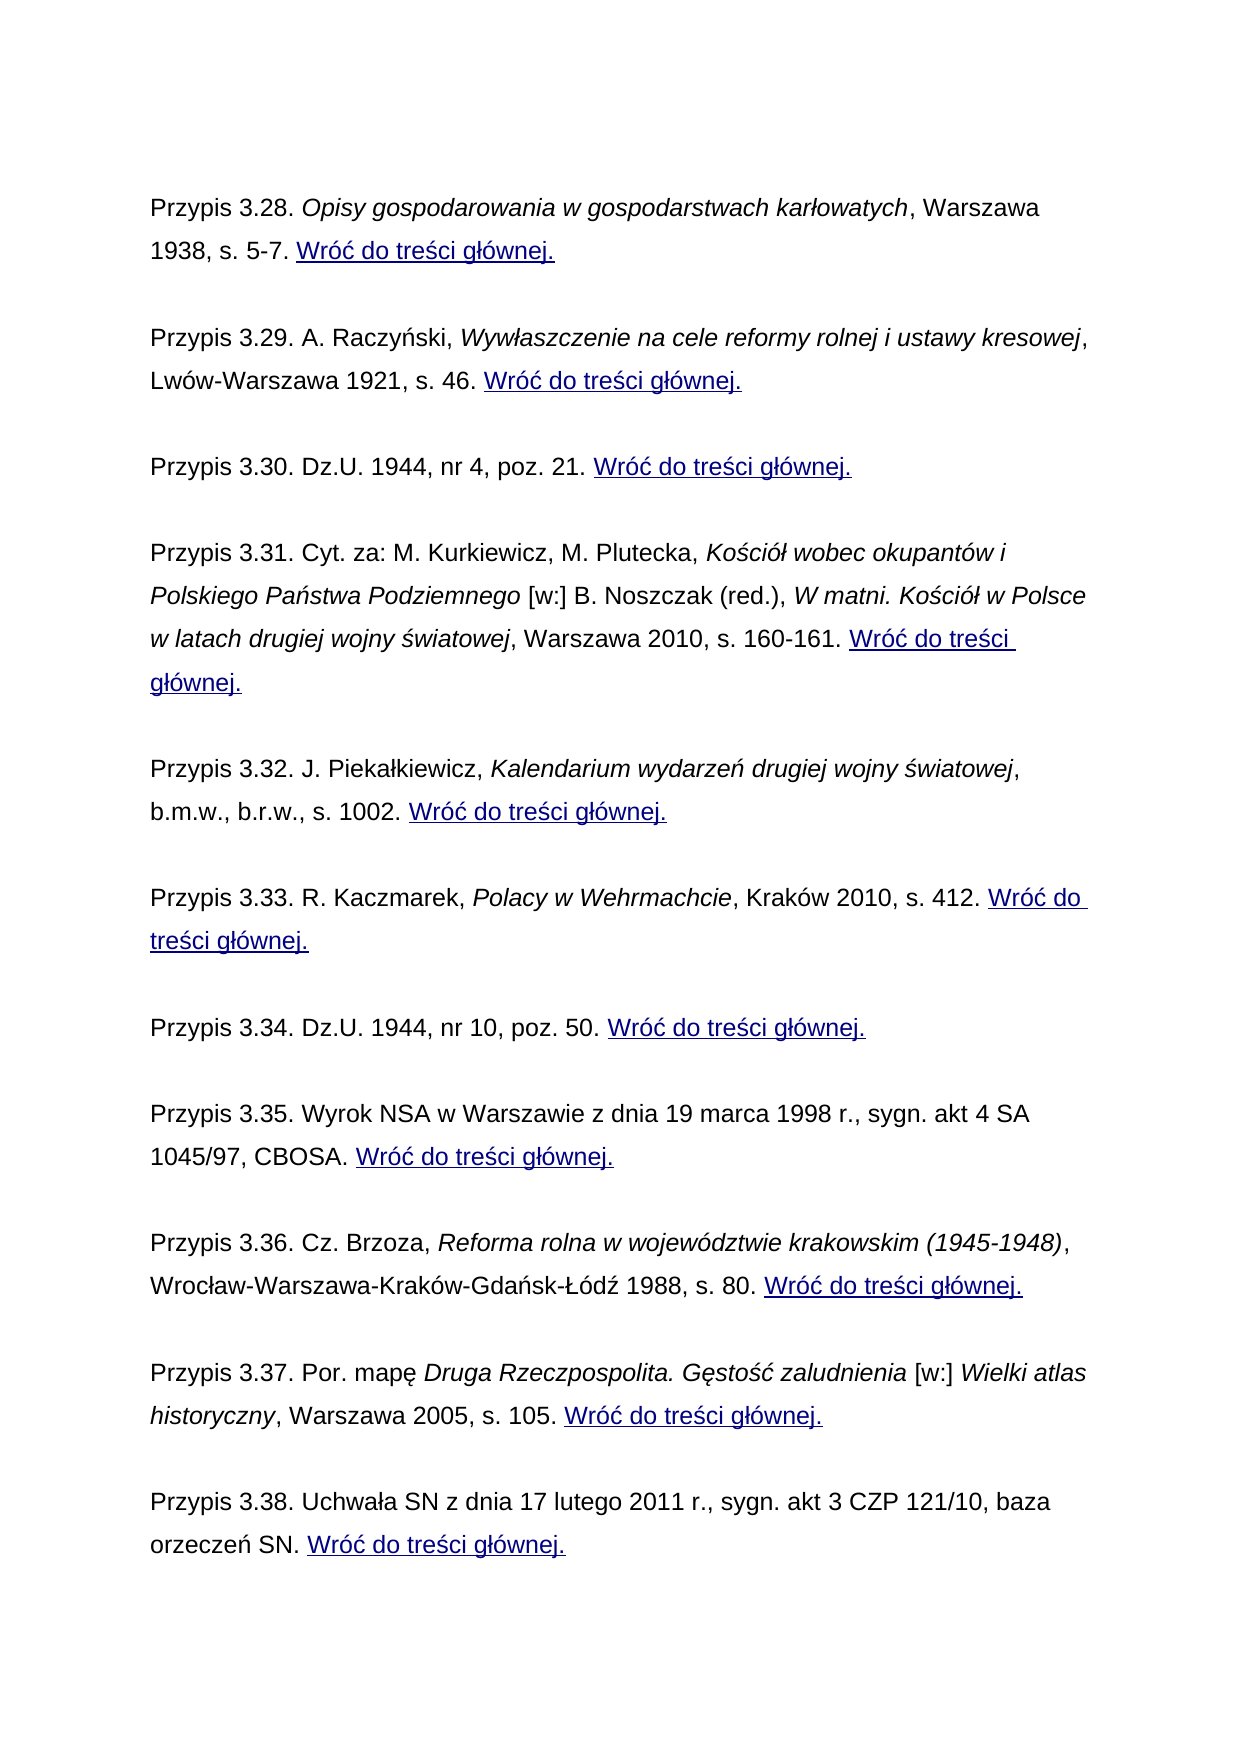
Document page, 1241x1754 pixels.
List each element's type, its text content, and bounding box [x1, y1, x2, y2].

text Przypis 3.30. Dz.U. 1944, nr 4, poz. 21. Wróć do treści głównej. [150, 452, 1090, 481]
text Przypis 3.34. Dz.U. 1944, nr 10, poz. 50. Wróć do treści głównej. [150, 1012, 1090, 1041]
text Przypis 3.35. Wyrok NSA w Warszawie z dnia 19 marca 1998 r., sygn. akt 4 SA 1045/97, CBOSA. Wróć do treści głównej. [150, 1099, 1090, 1171]
text Przypis 3.32. J. Piekałkiewicz, Kalendarium wydarzeń drugiej wojny światowej, b.m.w., b.r.w., s. 1002. Wróć do treści głównej. [150, 754, 1090, 826]
text Przypis 3.33. R. Kaczmarek, Polacy w Wehrmachcie, Kraków 2010, s. 412. Wróć do treści głównej. [150, 883, 1090, 955]
text Przypis 3.36. Cz. Brzoza, Reforma rolna w województwie krakowskim (1945-1948), Wrocław-Warszawa-Kraków-Gdańsk-Łódź 1988, s. 80. Wróć do treści głównej. [150, 1228, 1090, 1300]
text Przypis 3.37. Por. mapę Druga Rzeczpospolita. Gęstość zaludnienia [w:] Wielki atlas historyczny, Warszawa 2005, s. 105. Wróć do treści głównej. [150, 1357, 1090, 1429]
text Przypis 3.38. Uchwała SN z dnia 17 lutego 2011 r., sygn. akt 3 CZP 121/10, baza orzeczeń SN. Wróć do treści głównej. [150, 1487, 1090, 1559]
text Przypis 3.31. Cyt. za: M. Kurkiewicz, M. Plutecka, Kościół wobec okupantów i Polskiego Państwa Podziemnego [w:] B. Noszczak (red.), W matni. Kościół w Polsce w latach drugiej wojny światowej, Warszawa 2010, s. 160-161. Wróć do treści głównej. [150, 538, 1090, 696]
text Przypis 3.28. Opisy gospodarowania w gospodarstwach karłowatych, Warszawa 1938, s. 5-7. Wróć do treści głównej. [150, 193, 1090, 265]
text Przypis 3.29. A. Raczyński, Wywłaszczenie na cele reformy rolnej i ustawy kresowej, Lwów-Warszawa 1921, s. 46. Wróć do treści głównej. [150, 322, 1090, 394]
